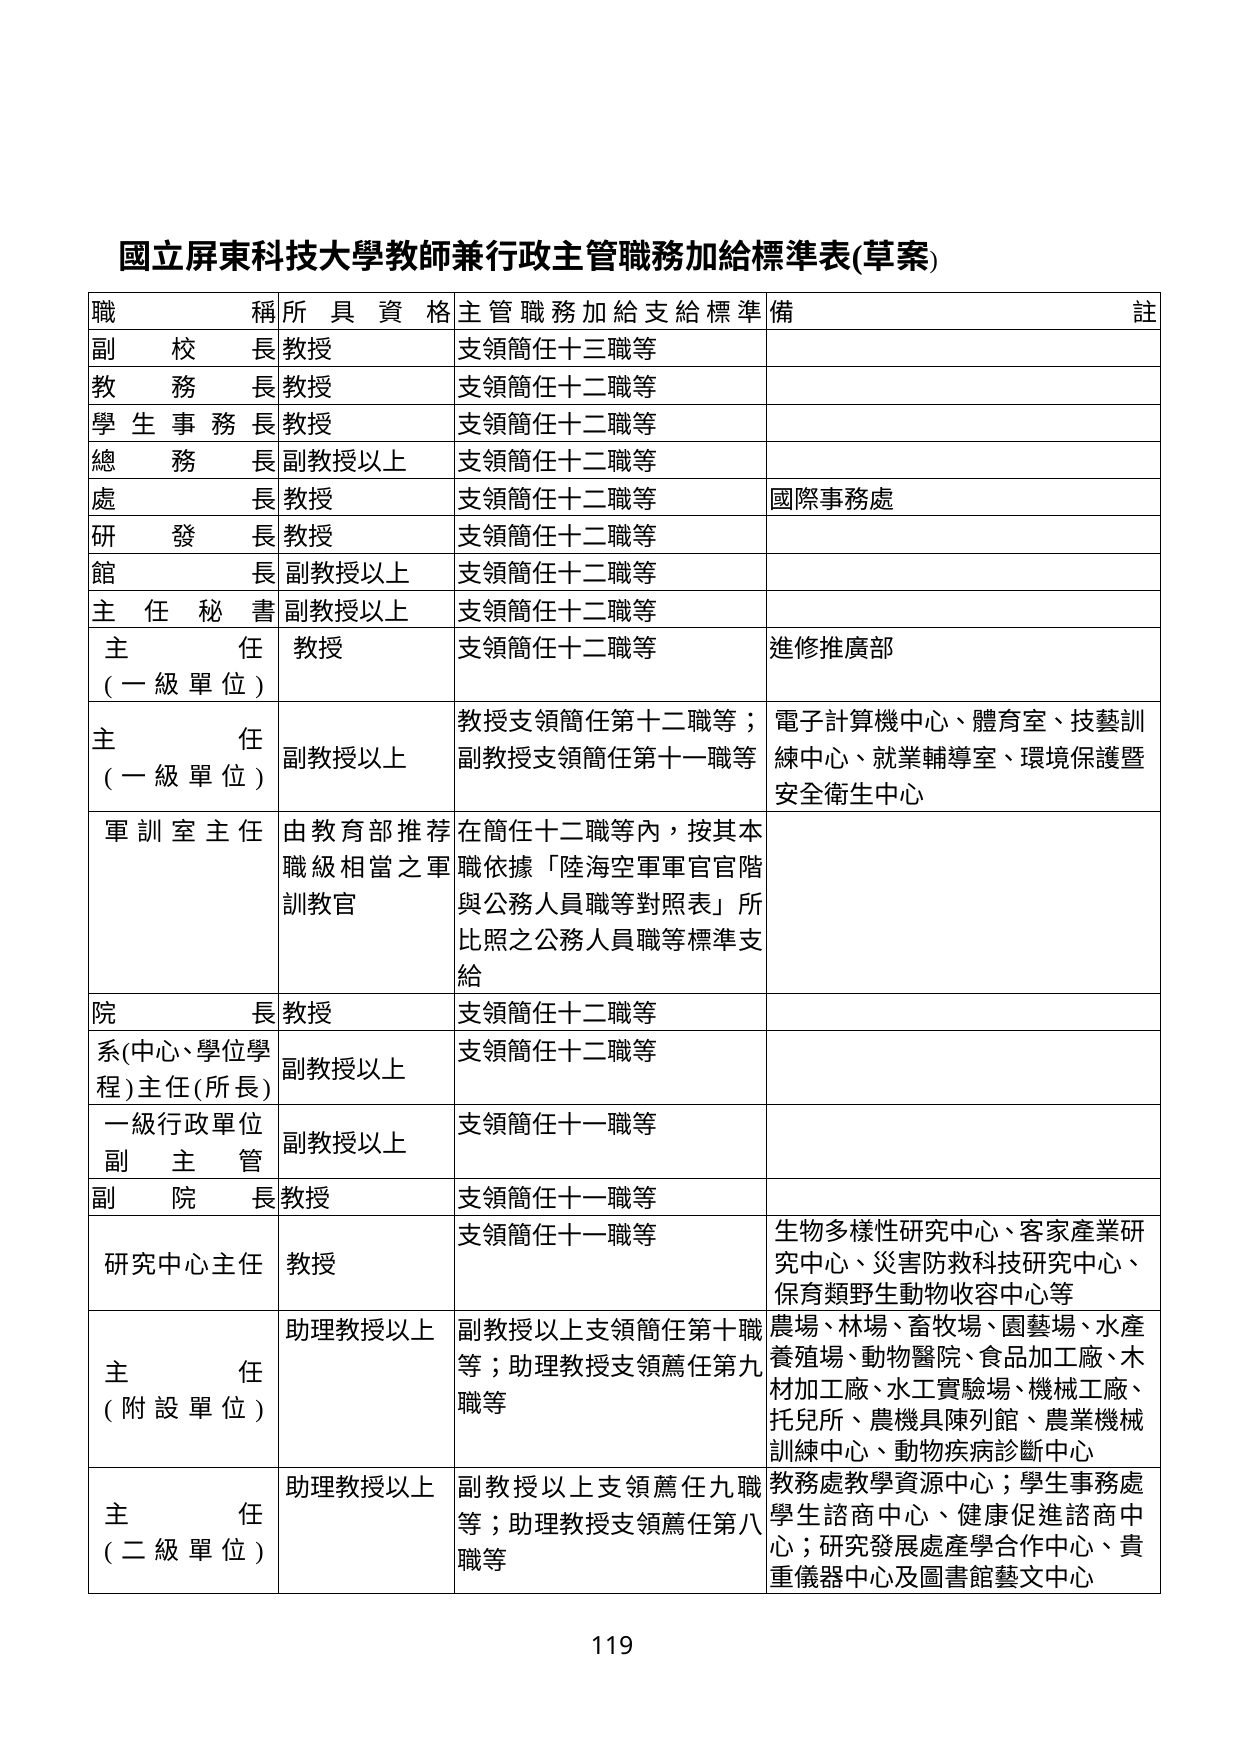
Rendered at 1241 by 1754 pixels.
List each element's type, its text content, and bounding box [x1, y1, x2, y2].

table_cell 教授 [279, 516, 454, 553]
table_cell 教授 [279, 994, 454, 1030]
table_cell [767, 1031, 1160, 1104]
table_cell 教授 [279, 1179, 454, 1215]
table_cell 一級行政單位副主管 [89, 1105, 278, 1177]
table_cell 支領簡任十二職等 [455, 367, 766, 403]
table_cell 副教授以上支領薦任九職等；助理教授支領薦任第八職等 [455, 1468, 766, 1593]
table_cell 院長 [89, 994, 278, 1030]
table_cell 軍訓室主任 [89, 812, 278, 993]
table_cell 主任 (二級單位) [89, 1468, 278, 1593]
table_cell 支領簡任十二職等 [455, 554, 766, 590]
table_cell 由教育部推荐職級相當之軍訓教官 [279, 812, 454, 993]
table_cell 教授 [279, 367, 454, 403]
table_cell 研究中心主任 [89, 1216, 278, 1309]
table_cell 助理教授以上 [279, 1468, 454, 1593]
table_cell 系(中心、學位學程)主任(所長) [89, 1031, 278, 1104]
table_cell 支領簡任十二職等 [455, 479, 766, 515]
table_header 備註 [767, 293, 1160, 329]
table_cell 主任 (一級單位) [89, 628, 278, 701]
table_cell 研發長 [89, 516, 278, 553]
table_cell 副教授以上 [279, 591, 454, 627]
table_header 主管職務加給支給標準 [455, 293, 766, 329]
table_cell 教授 [279, 330, 454, 366]
table_cell 主任 (附設單位) [89, 1311, 278, 1467]
table_cell 副教授以上 [279, 554, 454, 590]
table_cell 教務處教學資源中心；學生事務處學生諮商中心、健康促進諮商中心；研究發展處產學合作中心、貴重儀器中心及圖書館藝文中心 [767, 1468, 1160, 1593]
table_cell 副教授以上 [279, 1031, 454, 1104]
table_cell 主任 (一級單位) [89, 702, 278, 811]
table_header 職稱 [89, 293, 278, 329]
table_cell 支領簡任十二職等 [455, 405, 766, 441]
table_cell 副教授以上 [279, 702, 454, 811]
table_cell [767, 812, 1160, 993]
table_cell 支領簡任十二職等 [455, 994, 766, 1030]
table_cell 教授 [279, 479, 454, 515]
table_cell 支領簡任十一職等 [455, 1216, 766, 1309]
table_cell 副院長 [89, 1179, 278, 1215]
table_cell 副教授以上支領簡任第十職等；助理教授支領薦任第九職等 [455, 1311, 766, 1467]
table_cell 支領簡任十三職等 [455, 330, 766, 366]
table_cell 支領簡任十一職等 [455, 1179, 766, 1215]
table_cell 電子計算機中心、體育室、技藝訓練中心、就業輔導室、環境保護暨安全衛生中心 [767, 702, 1160, 811]
table_cell 支領簡任十二職等 [455, 591, 766, 627]
table_cell 助理教授以上 [279, 1311, 454, 1467]
table_cell 副教授以上 [279, 442, 454, 478]
table_cell 農場、林場、畜牧場、園藝場、水產養殖場、動物醫院、食品加工廠、木材加工廠、水工實驗場、機械工廠、托兒所、農機具陳列館、農業機械訓練中心、動物疾病診斷中心 [767, 1311, 1160, 1467]
table_cell 副教授以上 [279, 1105, 454, 1177]
table_cell 教授 [279, 628, 454, 701]
table_cell 支領簡任十二職等 [455, 628, 766, 701]
table_cell 支領簡任十一職等 [455, 1105, 766, 1177]
table_cell 生物多樣性研究中心、客家產業研究中心、災害防救科技研究中心、保育類野生動物收容中心等 [767, 1216, 1160, 1309]
table_cell 館長 [89, 554, 278, 590]
table_cell [767, 442, 1160, 478]
table_cell [767, 516, 1160, 553]
table_cell [767, 1105, 1160, 1177]
table_cell [767, 1179, 1160, 1215]
table_cell [767, 554, 1160, 590]
table_cell [767, 994, 1160, 1030]
table_cell 教授 [279, 405, 454, 441]
table_cell [767, 367, 1160, 403]
table_cell 學生事務長 [89, 405, 278, 441]
table_cell [767, 591, 1160, 627]
table_cell 在簡任十二職等內，按其本職依據「陸海空軍軍官官階與公務人員職等對照表」所比照之公務人員職等標準支給 [455, 812, 766, 993]
table_cell [767, 330, 1160, 366]
text 國立屏東科技大學教師兼行政主管職務加給標準表(草案) [118, 217, 1122, 292]
table_cell 主任秘書 [89, 591, 278, 627]
table_cell 處長 [89, 479, 278, 515]
table_cell [767, 405, 1160, 441]
table_cell 支領簡任十二職等 [455, 1031, 766, 1104]
table_cell 支領簡任十二職等 [455, 516, 766, 553]
table_cell 國際事務處 [767, 479, 1160, 515]
table_cell 進修推廣部 [767, 628, 1160, 701]
table_cell 教授支領簡任第十二職等；副教授支領簡任第十一職等 [455, 702, 766, 811]
table_header 所具資格 [279, 293, 454, 329]
table_cell 支領簡任十二職等 [455, 442, 766, 478]
table_cell 教授 [279, 1216, 454, 1309]
table_cell 副校長 [89, 330, 278, 366]
table_cell 教務長 [89, 367, 278, 403]
table_cell 總務長 [89, 442, 278, 478]
